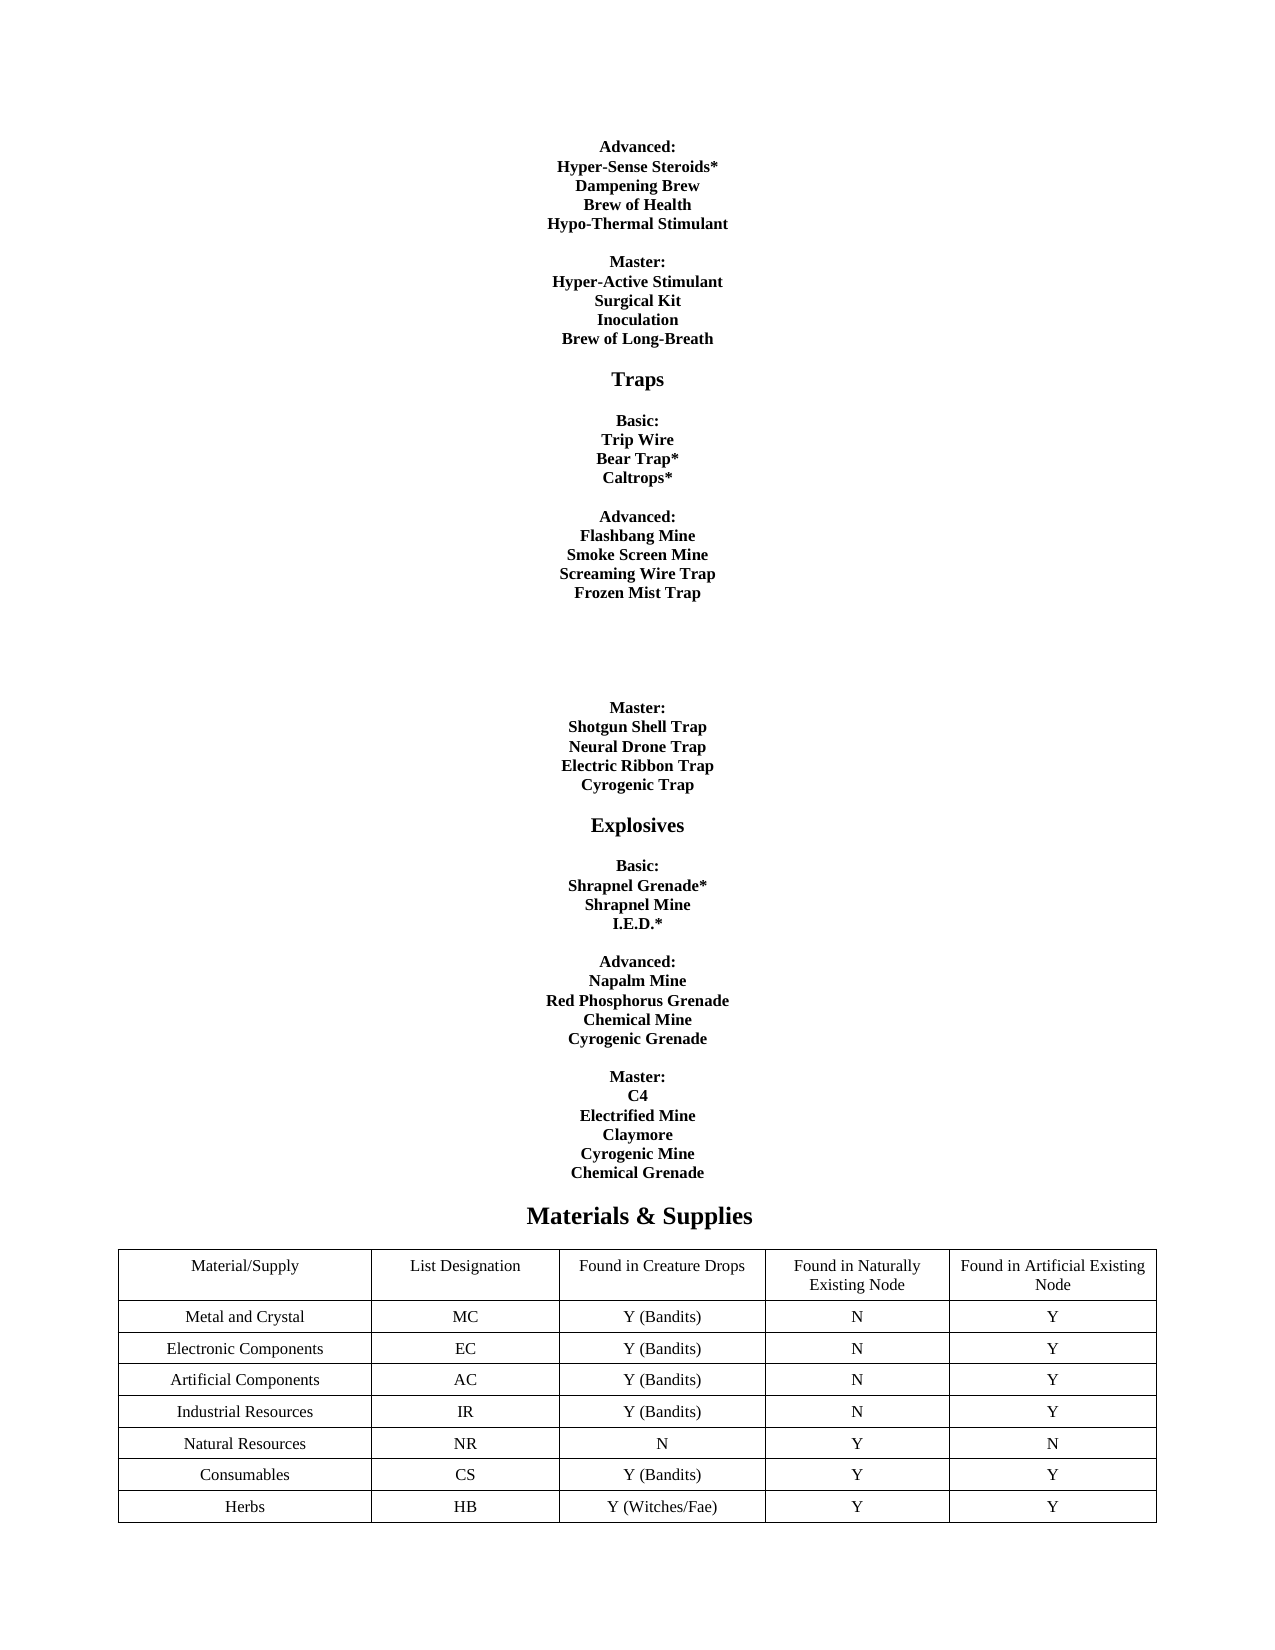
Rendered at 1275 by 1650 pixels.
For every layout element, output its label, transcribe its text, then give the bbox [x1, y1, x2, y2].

text Hyper-Active Stimulant [118, 271, 1157, 291]
table_cell Artificial Components [119, 1364, 371, 1395]
text Master: [118, 252, 1157, 271]
table_cell N [950, 1428, 1156, 1458]
table_cell Y (Bandits) [560, 1396, 765, 1427]
table_cell Herbs [119, 1491, 371, 1522]
table_cell AC [372, 1364, 559, 1395]
table_cell Y (Bandits) [560, 1301, 765, 1332]
table_cell Y [950, 1333, 1156, 1363]
text Advanced: [118, 137, 1157, 156]
text Bear Trap* [118, 449, 1157, 468]
text Cyrogenic Mine [118, 1144, 1157, 1163]
text Brew of Health [118, 195, 1157, 214]
text Claymore [118, 1124, 1157, 1144]
text Inoculation [118, 310, 1157, 329]
text Chemical Mine [118, 1009, 1157, 1029]
text I.E.D.* [118, 914, 1157, 933]
table_cell Natural Resources [119, 1428, 371, 1458]
table_cell Y (Bandits) [560, 1364, 765, 1395]
table_cell N [560, 1428, 765, 1458]
table_cell MC [372, 1301, 559, 1332]
text Flashbang Mine [118, 526, 1157, 545]
text Frozen Mist Trap [118, 583, 1157, 602]
text Electrified Mine [118, 1105, 1157, 1124]
text Chemical Grenade [118, 1163, 1157, 1182]
table_cell Industrial Resources [119, 1396, 371, 1427]
text Shrapnel Grenade* [118, 875, 1157, 894]
text Napalm Mine [118, 971, 1157, 990]
text Screaming Wire Trap [118, 564, 1157, 583]
text Cyrogenic Grenade [118, 1029, 1157, 1048]
text Dampening Brew [118, 176, 1157, 195]
table_cell Y [950, 1491, 1156, 1522]
table_cell Consumables [119, 1459, 371, 1490]
text Materials & Supplies [118, 1201, 1157, 1230]
table_cell Y [950, 1459, 1156, 1490]
text Advanced: [118, 506, 1157, 526]
text Hyper-Sense Steroids* [118, 156, 1157, 176]
text Advanced: [118, 952, 1157, 971]
text Basic: [118, 856, 1157, 875]
table_header Found in Creature Drops [560, 1250, 765, 1300]
table_cell Y [766, 1491, 949, 1522]
text Neural Drone Trap [118, 736, 1157, 756]
table_cell Metal and Crystal [119, 1301, 371, 1332]
text Cyrogenic Trap [118, 775, 1157, 794]
table_cell Electronic Components [119, 1333, 371, 1363]
table_cell Y [766, 1428, 949, 1458]
table_header List Designation [372, 1250, 559, 1300]
table_header Found in Artificial Existing Node [950, 1250, 1156, 1300]
text Hypo-Thermal Stimulant [118, 214, 1157, 233]
table_cell Y (Bandits) [560, 1459, 765, 1490]
table_cell NR [372, 1428, 559, 1458]
text Basic: [118, 411, 1157, 430]
text C4 [118, 1086, 1157, 1105]
table_header Found in Naturally Existing Node [766, 1250, 949, 1300]
text Master: [118, 698, 1157, 717]
text Electric Ribbon Trap [118, 756, 1157, 775]
table_cell N [766, 1364, 949, 1395]
text Trip Wire [118, 430, 1157, 449]
text Caltrops* [118, 468, 1157, 487]
table_cell EC [372, 1333, 559, 1363]
table_cell Y [950, 1301, 1156, 1332]
table_cell N [766, 1301, 949, 1332]
text Explosives [118, 813, 1157, 837]
text Brew of Long-Breath [118, 329, 1157, 348]
text Shrapnel Mine [118, 894, 1157, 914]
text Red Phosphorus Grenade [118, 990, 1157, 1009]
table_cell Y (Witches/Fae) [560, 1491, 765, 1522]
text Master: [118, 1067, 1157, 1086]
table_cell Y (Bandits) [560, 1333, 765, 1363]
table_cell IR [372, 1396, 559, 1427]
table_cell Y [950, 1364, 1156, 1395]
text Shotgun Shell Trap [118, 717, 1157, 736]
table_cell HB [372, 1491, 559, 1522]
table_cell N [766, 1396, 949, 1427]
text Smoke Screen Mine [118, 545, 1157, 564]
table_cell Y [766, 1459, 949, 1490]
table_header Material/Supply [119, 1250, 371, 1300]
text Surgical Kit [118, 291, 1157, 310]
table_cell Y [950, 1396, 1156, 1427]
table_cell N [766, 1333, 949, 1363]
table_cell CS [372, 1459, 559, 1490]
text Traps [118, 367, 1157, 391]
